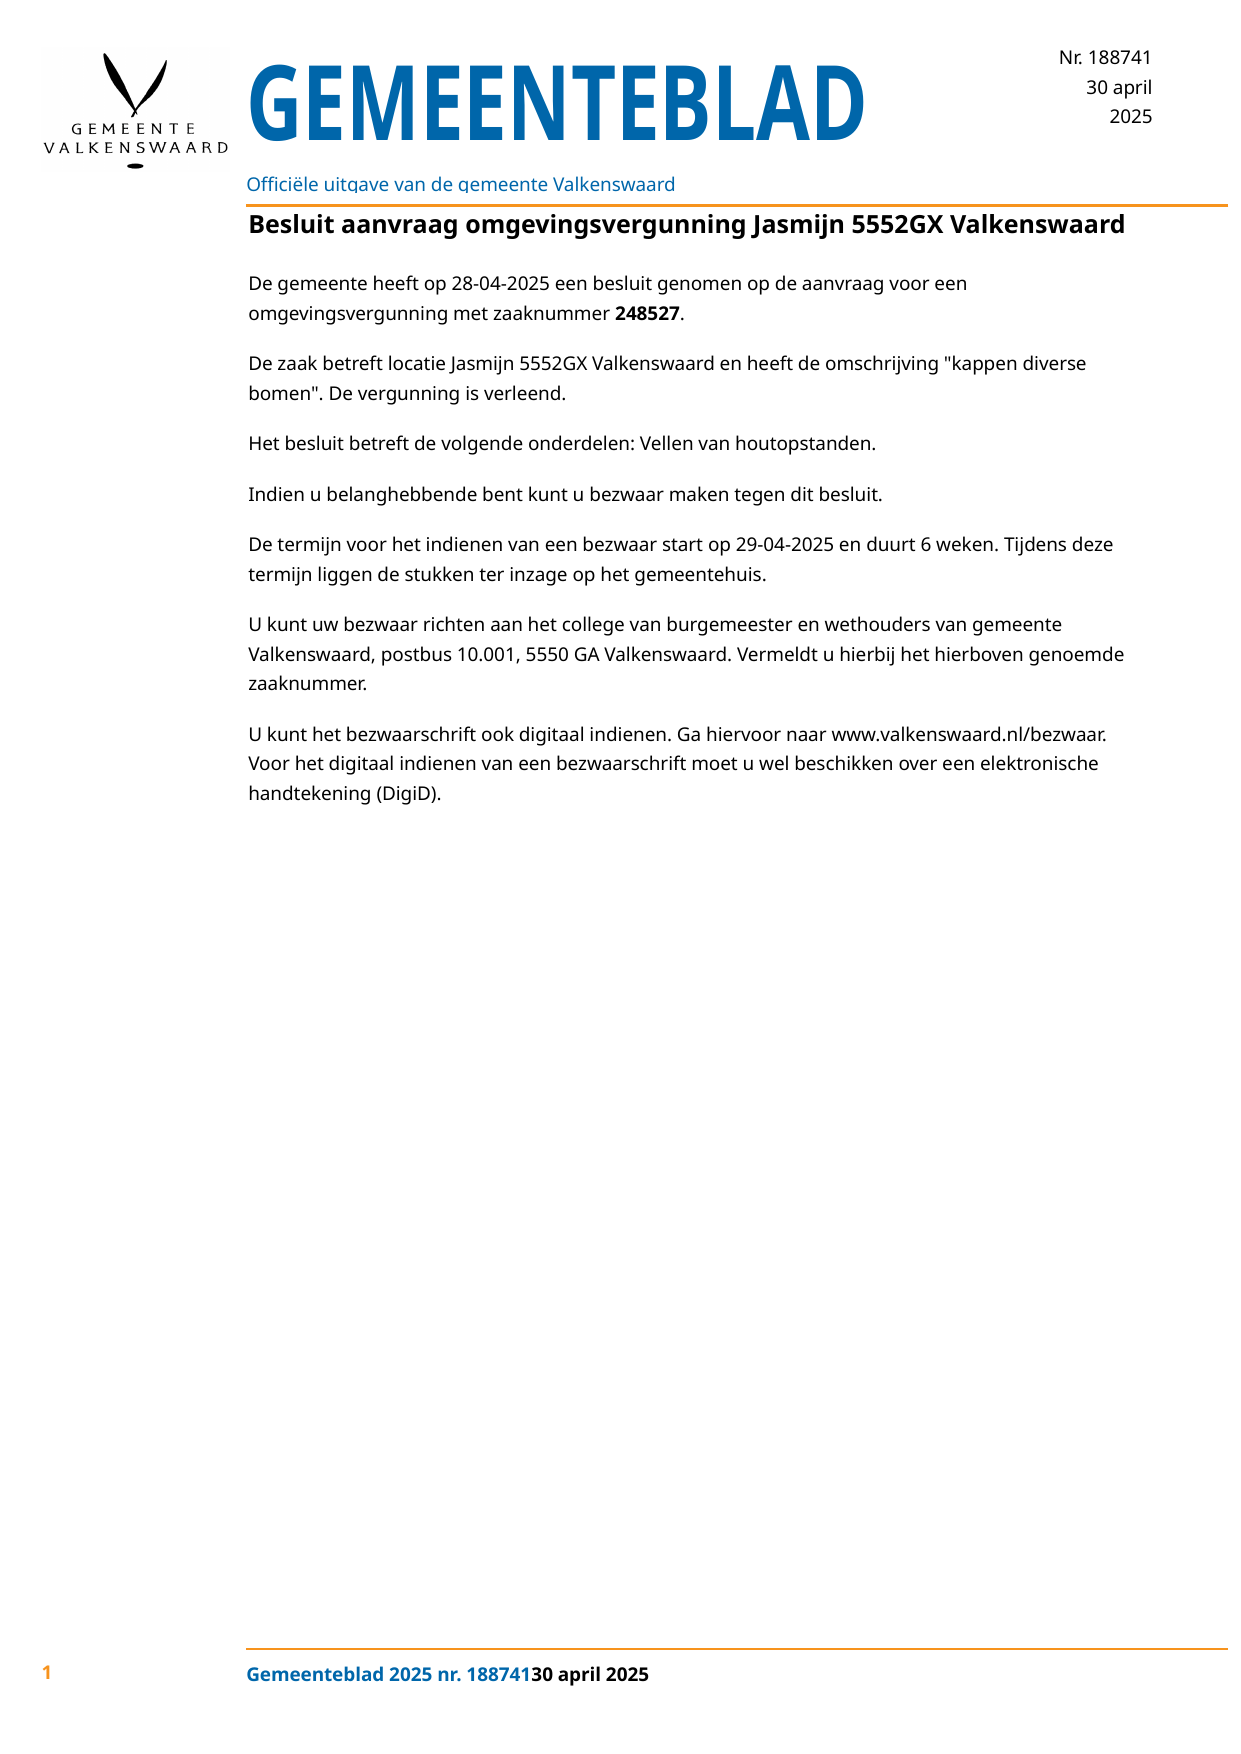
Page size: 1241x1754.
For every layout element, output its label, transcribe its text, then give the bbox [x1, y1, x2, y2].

picture [41, 47, 231, 172]
text U kunt het bezwaarschrift ook digitaal indienen. Ga hiervoor naar www.valkenswaard.nl/bezwaar. Voor het digitaal indienen van een bezwaarschrift moet u wel beschikken over een elektronische handtekening (DigiD). [248, 721, 1152, 806]
text De gemeente heeft op 28-04-2025 een besluit genomen op de aanvraag voor een omgevingsvergunning met zaaknummer 248527. [248, 270, 1152, 326]
text De termijn voor het indienen van een bezwaar start op 29-04-2025 en duurt 6 weken. Tijdens deze termijn liggen de stukken ter inzage op het gemeentehuis. [248, 531, 1152, 586]
text Besluit aanvraag omgevingsvergunning Jasmijn 5552GX Valkenswaard [248, 207, 1152, 241]
text U kunt uw bezwaar richten aan het college van burgemeester en wethouders van gemeente Valkenswaard, postbus 10.001, 5550 GA Valkenswaard. Vermeldt u hierbij het hierboven genoemde zaaknummer. [248, 611, 1152, 696]
text Indien u belanghebbende bent kunt u bezwaar maken tegen dit besluit. [248, 481, 1152, 506]
text De zaak betreft locatie Jasmijn 5552GX Valkenswaard en heeft de omschrijving "kappen diverse bomen". De vergunning is verleend. [248, 350, 1152, 406]
text Het besluit betreft de volgende onderdelen: Vellen van houtopstanden. [248, 430, 1152, 456]
